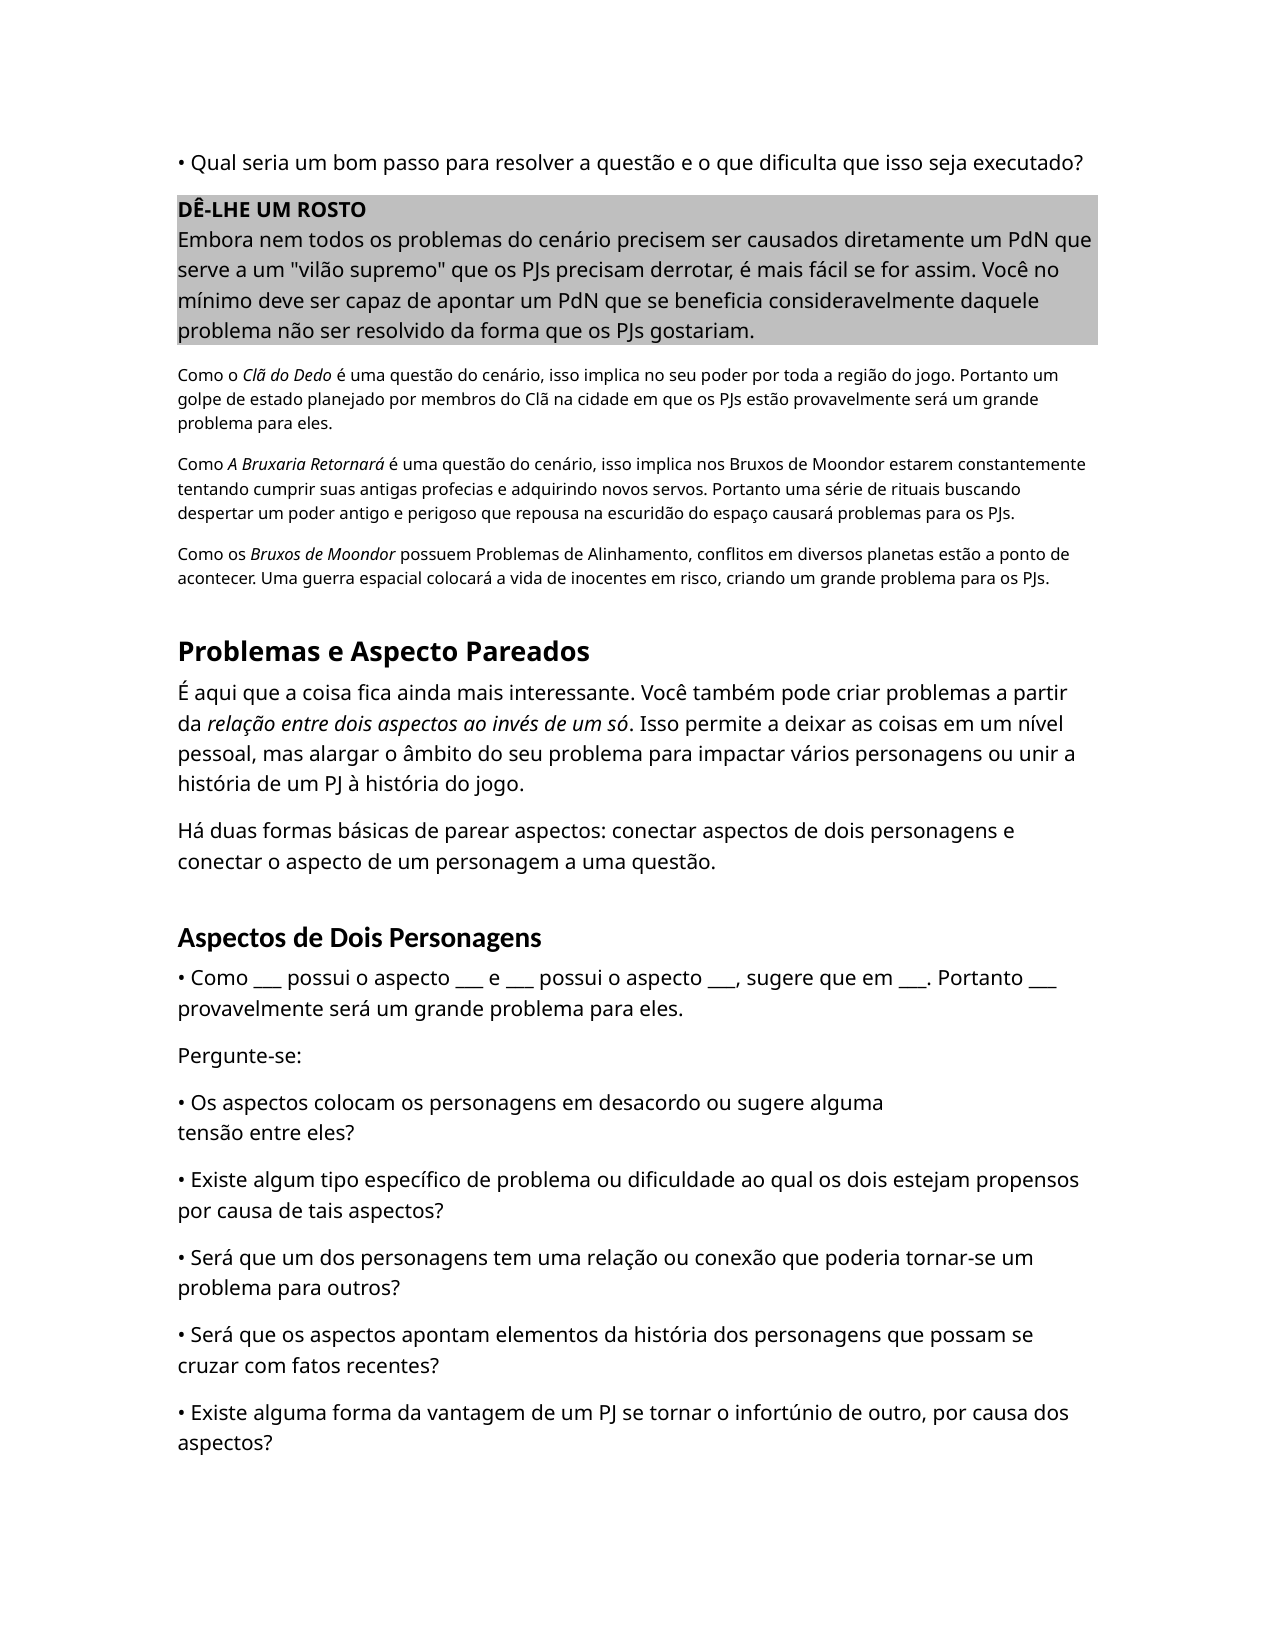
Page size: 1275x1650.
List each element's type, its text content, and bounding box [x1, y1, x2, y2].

text Como A Bruxaria Retornará é uma questão do cenário, isso implica nos Bruxos de Moondor estarem constantemente tentando cumprir suas antigas profecias e adquirindo novos servos. Portanto uma série de rituais buscando despertar um poder antigo e perigoso que repousa na escuridão do espaço causará problemas para os PJs. [177, 453, 1098, 524]
text • Como ___ possui o aspecto ___ e ___ possui o aspecto ___, sugere que em ___. Portanto ___ provavelmente será um grande problema para eles. [177, 963, 1098, 1022]
text DÊ-LHE UM ROSTO Embora nem todos os problemas do cenário precisem ser causados diretamente um PdN que serve a um "vilão supremo" que os PJs precisam derrotar, é mais fácil se for assim. Você no mínimo deve ser capaz de apontar um PdN que se beneficia consideravelmente daquele problema não ser resolvido da forma que os PJs gostariam. [177, 195, 1098, 345]
text • Qual seria um bom passo para resolver a questão e o que dificulta que isso seja executado? [177, 148, 1098, 176]
text É aqui que a coisa fica ainda mais interessante. Você também pode criar problemas a partir da relação entre dois aspectos ao invés de um só. Isso permite a deixar as coisas em um nível pessoal, mas alargar o âmbito do seu problema para impactar vários personagens ou unir a história de um PJ à história do jogo. [177, 678, 1098, 798]
text • Os aspectos colocam os personagens em desacordo ou sugere alguma tensão entre eles? [177, 1088, 1098, 1147]
text • Será que um dos personagens tem uma relação ou conexão que poderia tornar-se um problema para outros? [177, 1243, 1098, 1302]
text • Existe alguma forma da vantagem de um PJ se tornar o infortúnio de outro, por causa dos aspectos? [177, 1398, 1098, 1457]
text • Será que os aspectos apontam elementos da história dos personagens que possam se cruzar com fatos recentes? [177, 1320, 1098, 1379]
subtitle Aspectos de Dois Personagens [177, 919, 1098, 955]
text Como o Clã do Dedo é uma questão do cenário, isso implica no seu poder por toda a região do jogo. Portanto um golpe de estado planejado por membros do Clã na cidade em que os PJs estão provavelmente será um grande problema para eles. [177, 363, 1098, 435]
text Pergunte-se: [177, 1041, 1098, 1069]
text Como os Bruxos de Moondor possuem Problemas de Alinhamento, conﬂitos em diversos planetas estão a ponto de acontecer. Uma guerra espacial colocará a vida de inocentes em risco, criando um grande problema para os PJs. [177, 542, 1098, 589]
text Há duas formas básicas de parear aspectos: conectar aspectos de dois personagens e conectar o aspecto de um personagem a uma questão. [177, 817, 1098, 875]
subtitle Problemas e Aspecto Pareados [177, 633, 1098, 669]
text • Existe algum tipo específico de problema ou dificuldade ao qual os dois estejam propensos por causa de tais aspectos? [177, 1165, 1098, 1224]
